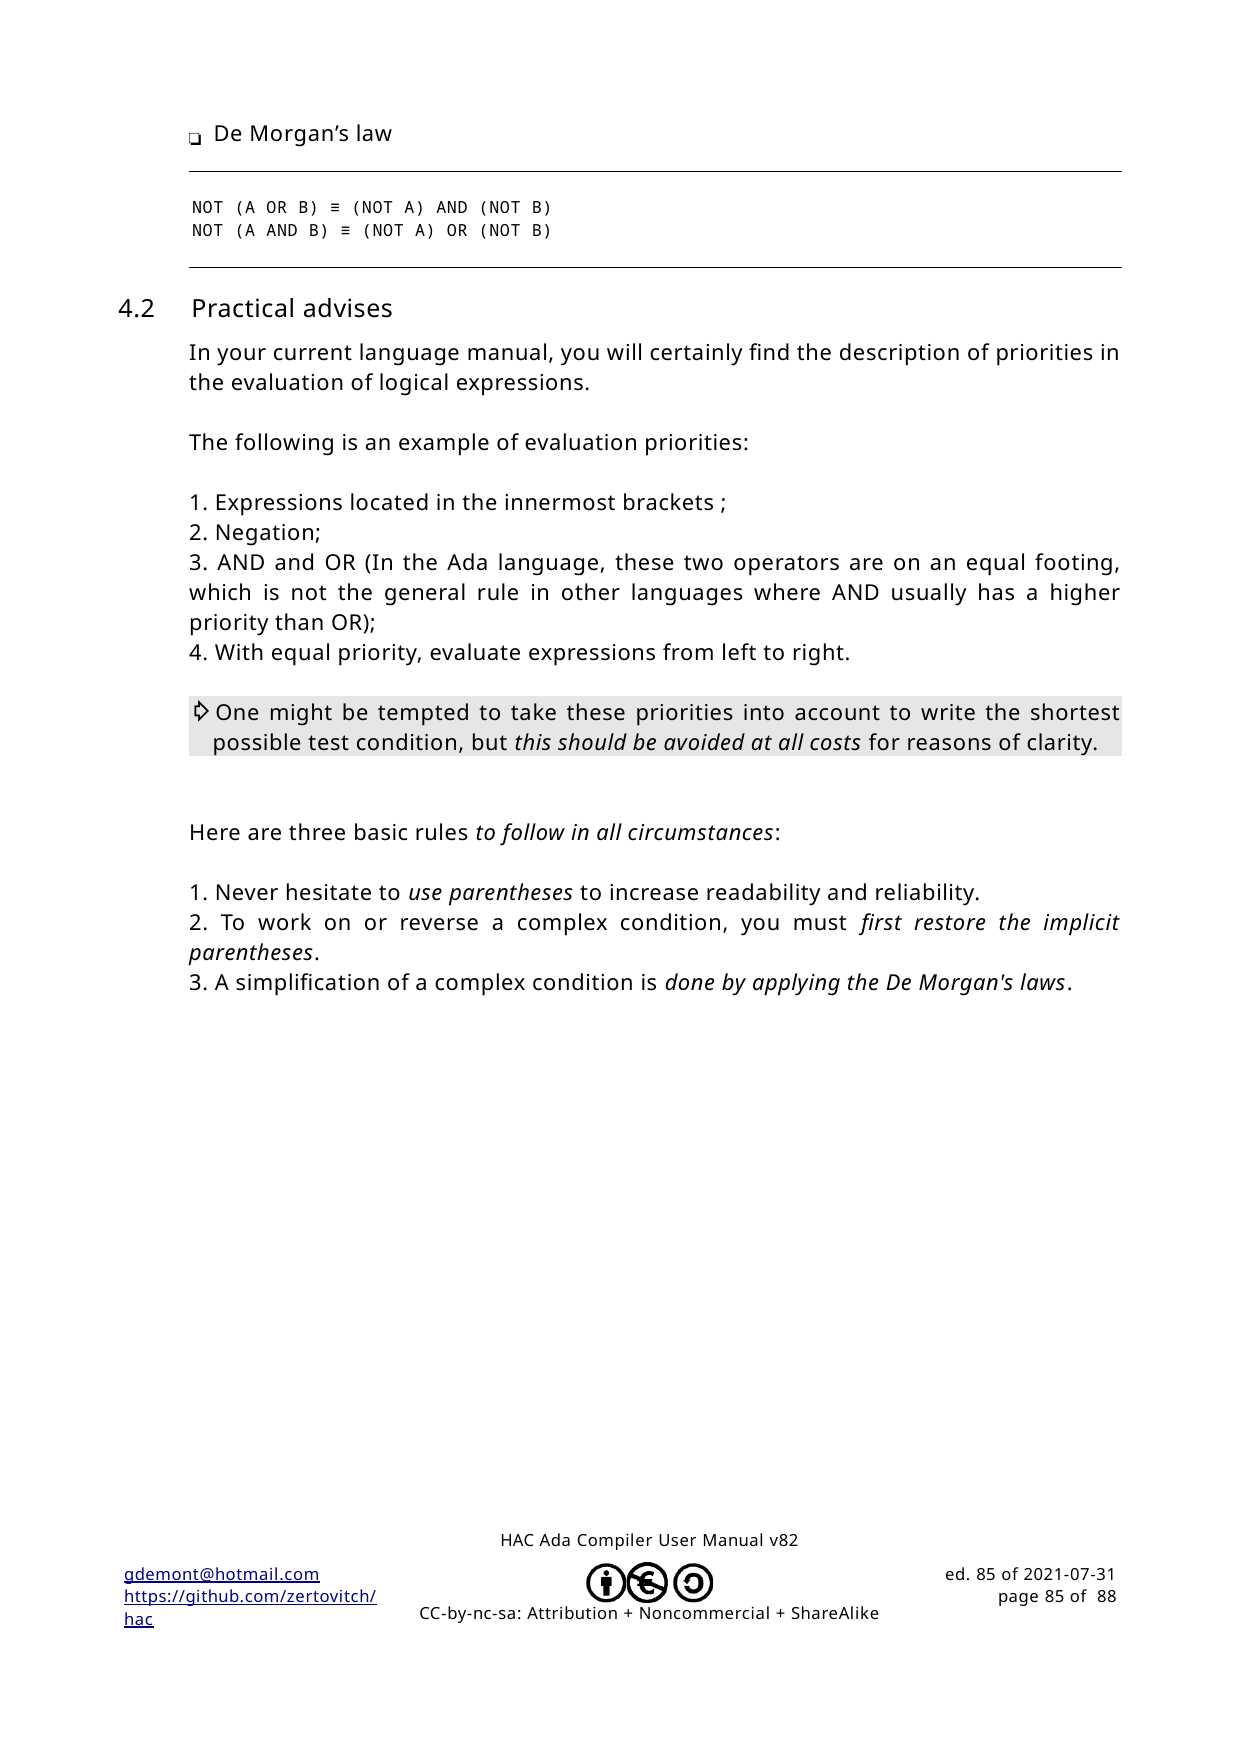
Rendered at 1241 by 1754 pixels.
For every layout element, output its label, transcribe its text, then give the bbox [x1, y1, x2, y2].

text The following is an example of evaluation priorities: [189, 426, 1122, 456]
text 3. AND and OR (In the Ada language, these two operators are on an equal footing, which is not the general rule in other languages where AND usually has a higher priority than OR); [189, 546, 1122, 636]
text In your current language manual, you will certainly find the description of priorities in the evaluation of logical expressions. [189, 336, 1122, 396]
text 1. Expressions located in the innermost brackets ; [189, 486, 1122, 516]
picture [585, 1562, 668, 1603]
text 1. Never hesitate to use parentheses to increase readability and reliability. [189, 876, 1122, 906]
text Here are three basic rules to follow in all circumstances: [189, 816, 1122, 846]
list NOT (A AND B) ≡ (NOT A) OR (NOT B) [189, 216, 1122, 267]
list NOT (A OR B) ≡ (NOT A) AND (NOT B) [189, 172, 1122, 216]
subtitle De Morgan’s law [189, 118, 1122, 159]
list One might be tempted to take these priorities into account to write the shortest possible test condition, but this should be avoided at all costs for reasons of clarity. [189, 696, 1122, 756]
text 4. With equal priority, evaluate expressions from left to right. [189, 636, 1122, 666]
picture [672, 1562, 714, 1603]
text 2. To work on or reverse a complex condition, you must first restore the implicit parentheses. [189, 906, 1122, 966]
subtitle Practical advises [118, 291, 1122, 324]
text 2. Negation; [189, 516, 1122, 546]
